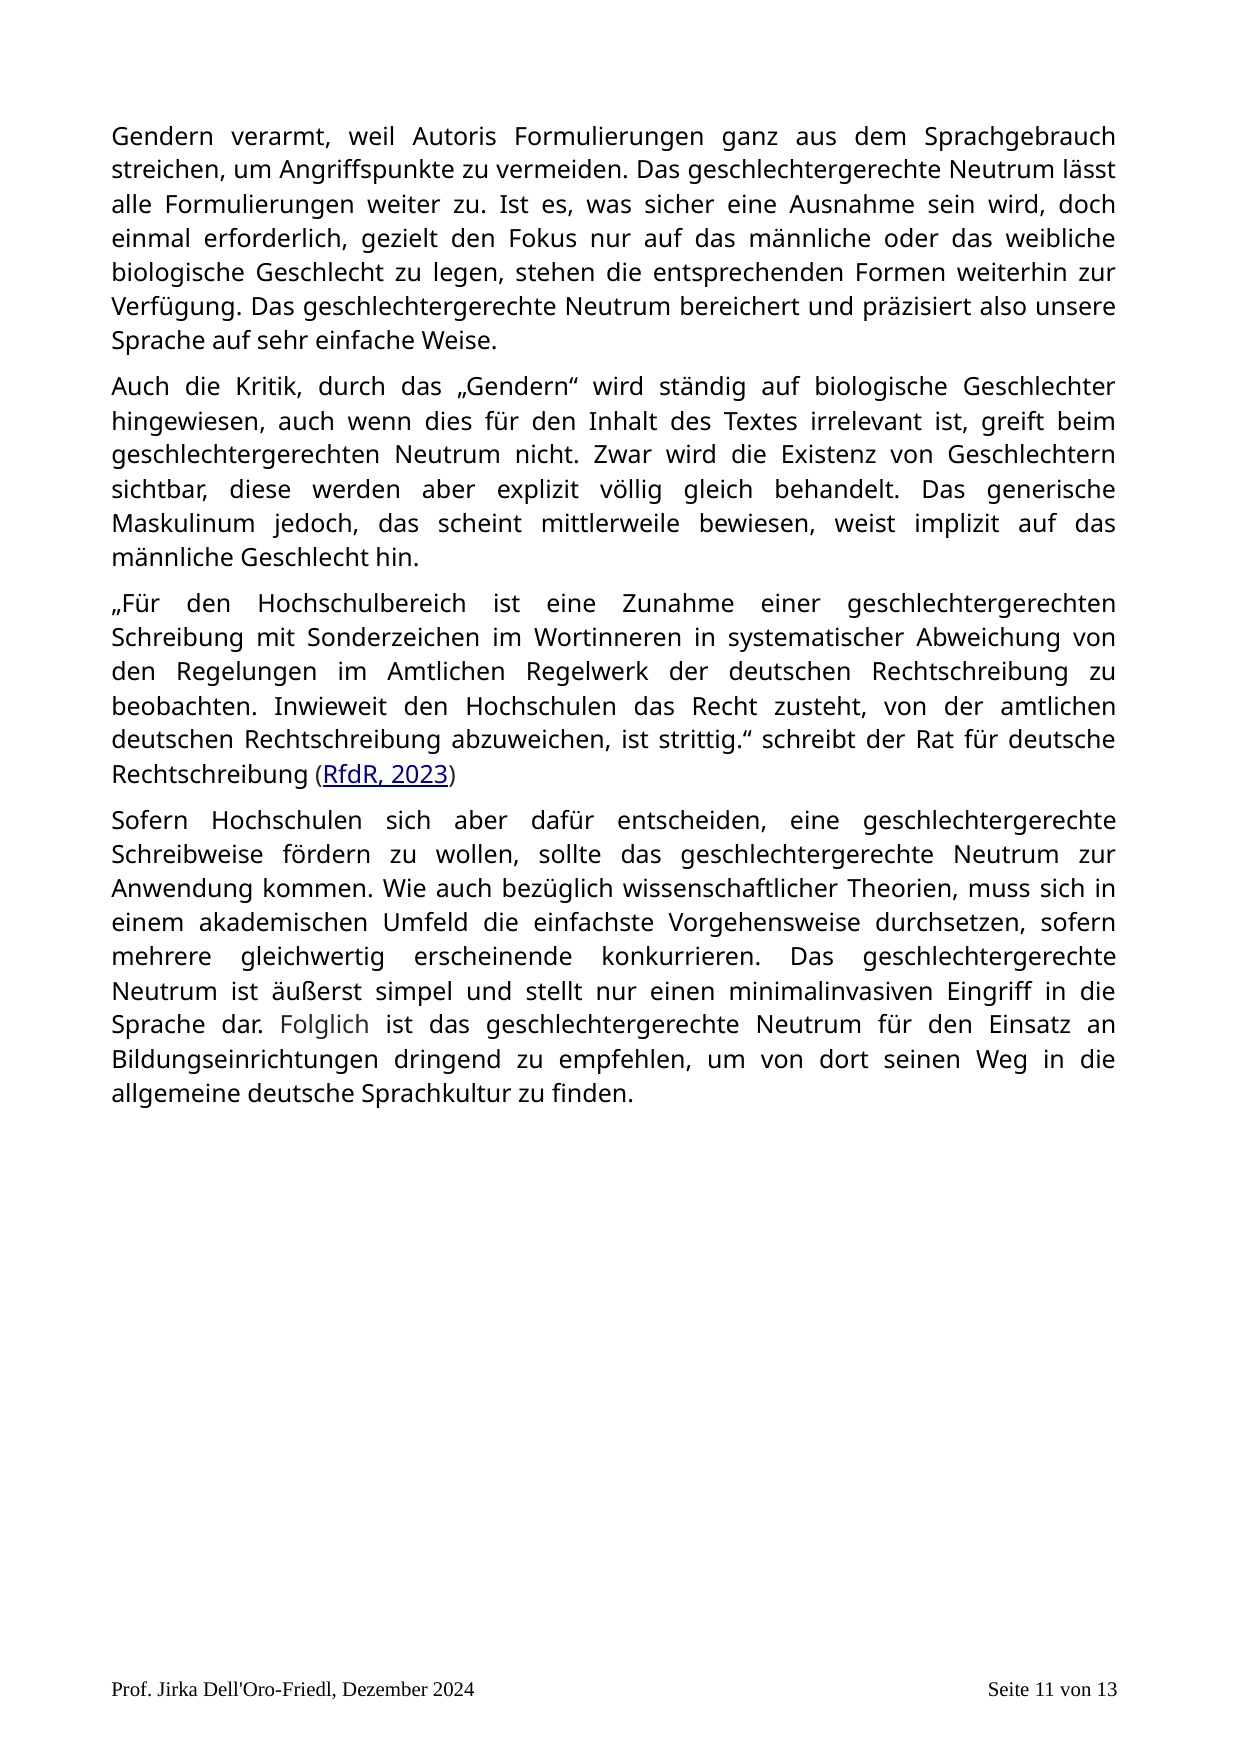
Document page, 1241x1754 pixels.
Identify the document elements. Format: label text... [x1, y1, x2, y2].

text Auch die Kritik, durch das „Gendern“ wird ständig auf biologische Geschlechter hingewiesen, auch wenn dies für den Inhalt des Textes irrelevant ist, greift beim geschlechtergerechten Neutrum nicht. Zwar wird die Existenz von Geschlechtern sichtbar, diese werden aber explizit völlig gleich behandelt. Das generische Maskulinum jedoch, das scheint mittlerweile bewiesen, weist implizit auf das männliche Geschlecht hin. [111, 369, 1117, 573]
text „Für den Hochschulbereich ist eine Zunahme einer geschlechtergerechten Schreibung mit Sonderzeichen im Wortinneren in systematischer Abweichung von den Regelungen im Amtlichen Regelwerk der deutschen Rechtschreibung zu beobachten. Inwieweit den Hochschulen das Recht zusteht, von der amtlichen deutschen Rechtschreibung abzuweichen, ist strittig.“ schreibt der Rat für deutsche Rechtschreibung (RfdR, 2023) [111, 586, 1117, 790]
text Sofern Hochschulen sich aber dafür entscheiden, eine geschlechtergerechte Schreibweise fördern zu wollen, sollte das geschlechtergerechte Neutrum zur Anwendung kommen. Wie auch bezüglich wissenschaftlicher Theorien, muss sich in einem akademischen Umfeld die einfachste Vorgehensweise durchsetzen, sofern mehrere gleichwertig erscheinende konkurrieren. Das geschlechtergerechte Neutrum ist äußerst simpel und stellt nur einen minimalinvasiven Eingriff in die Sprache dar. Folglich ist das geschlechtergerechte Neutrum für den Einsatz an Bildungseinrichtungen dringend zu empfehlen, um von dort seinen Weg in die allgemeine deutsche Sprachkultur zu finden. [111, 803, 1117, 1109]
text Gendern verarmt, weil Autoris Formulierungen ganz aus dem Sprachgebrauch streichen, um Angriffspunkte zu vermeiden. Das geschlechtergerechte Neutrum lässt alle Formulierungen weiter zu. Ist es, was sicher eine Ausnahme sein wird, doch einmal erforderlich, gezielt den Fokus nur auf das männliche oder das weibliche biologische Geschlecht zu legen, stehen die entsprechenden Formen weiterhin zur Verfügung. Das geschlechtergerechte Neutrum bereichert und präzisiert also unsere Sprache auf sehr einfache Weise. [111, 118, 1117, 357]
